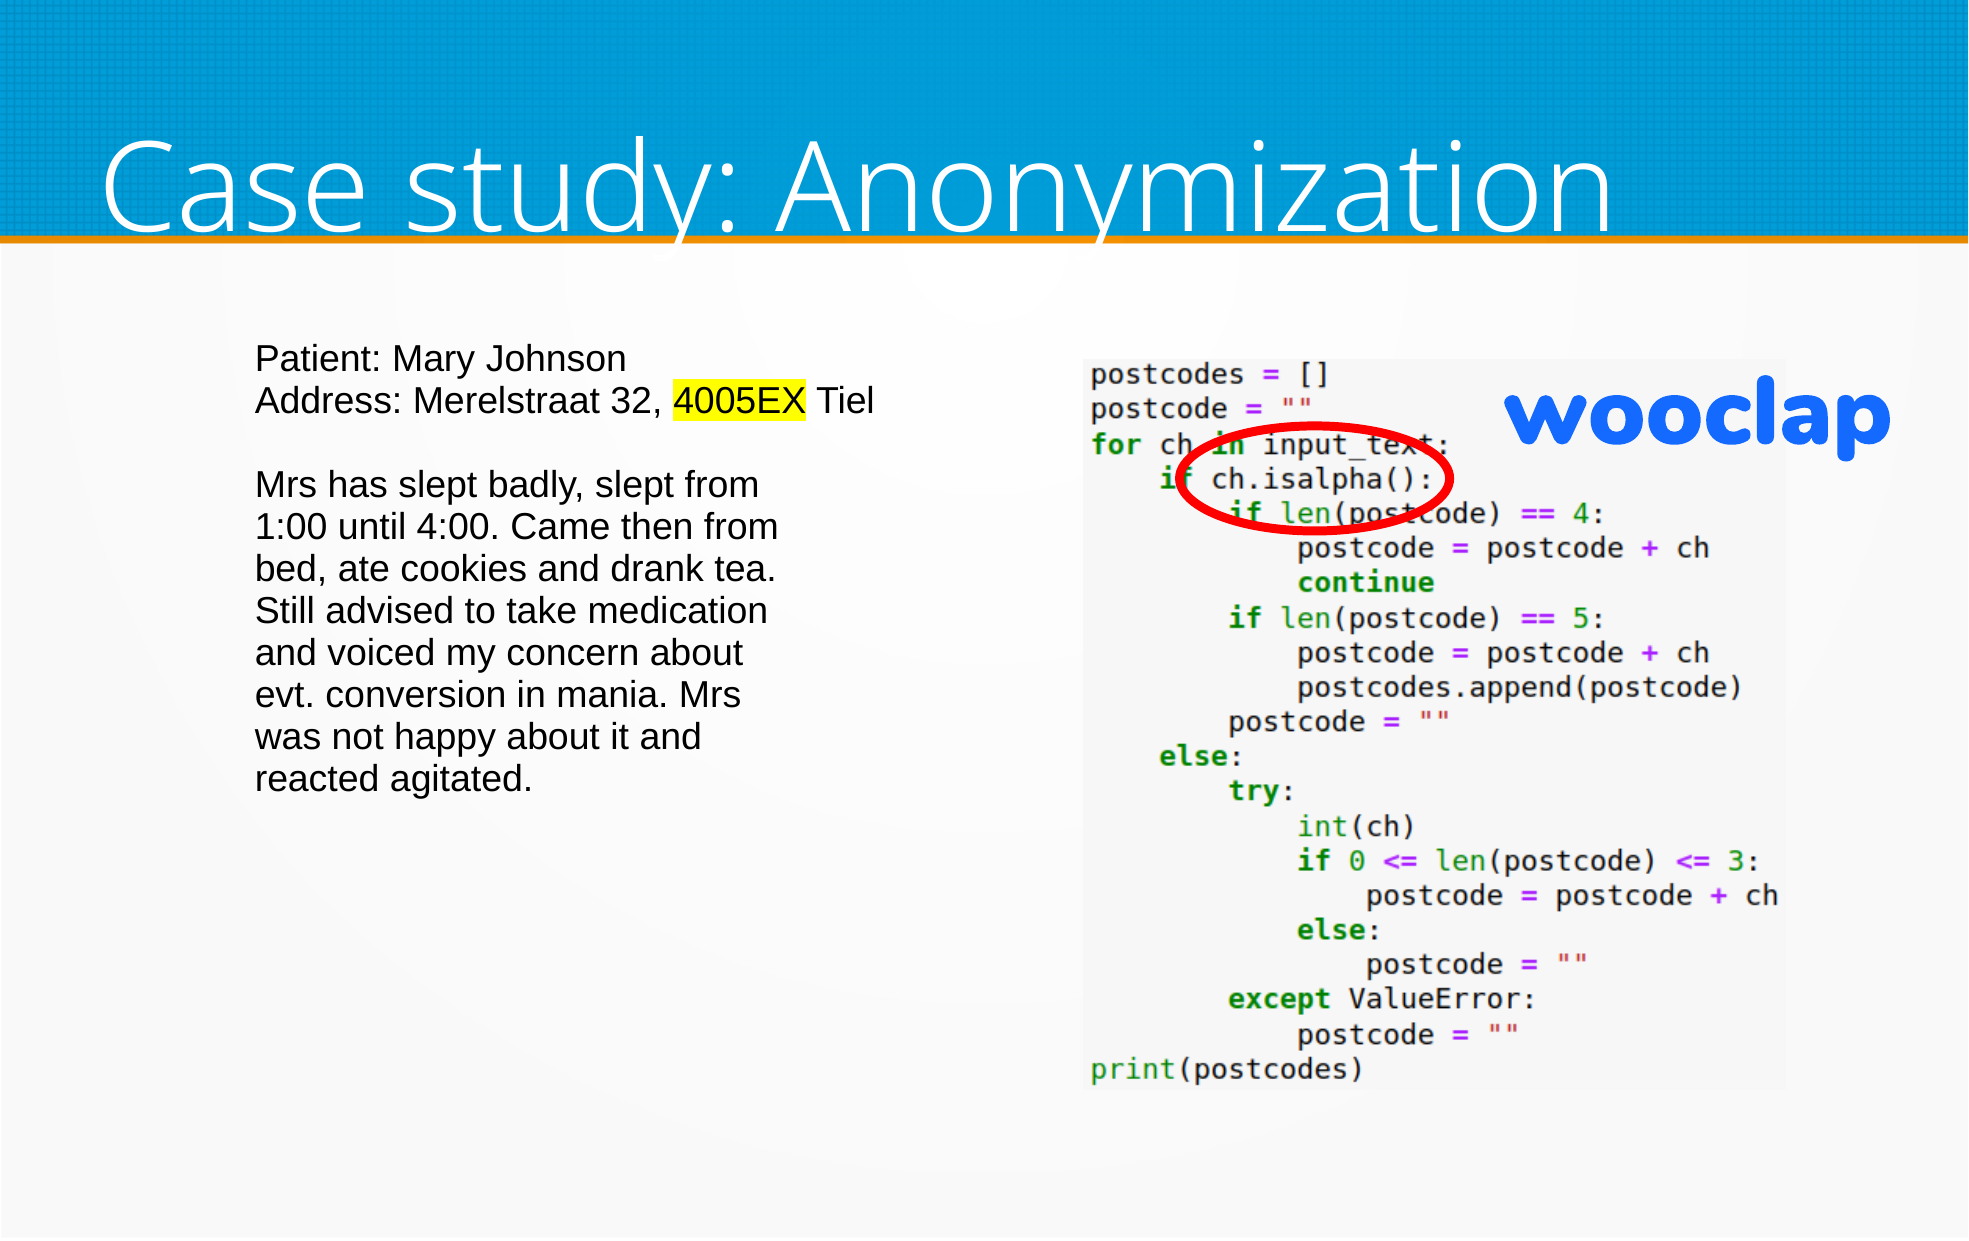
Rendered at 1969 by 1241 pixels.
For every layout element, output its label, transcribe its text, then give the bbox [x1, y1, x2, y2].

title Case study: Anonymization [98, 49, 1870, 257]
text_box Patient: Mary Johnson Address: Merelstraat 32, 4005EX Tiel Mrs has slept badly, slept from 1:00 until 4:00. Came then from bed, ate cookies and drank tea. Still advised to take medication and voiced my concern about evt. conversion in mania. Mrs was not happy about it and reacted agitated. [240, 330, 991, 807]
picture [0, 236, 1969, 1241]
